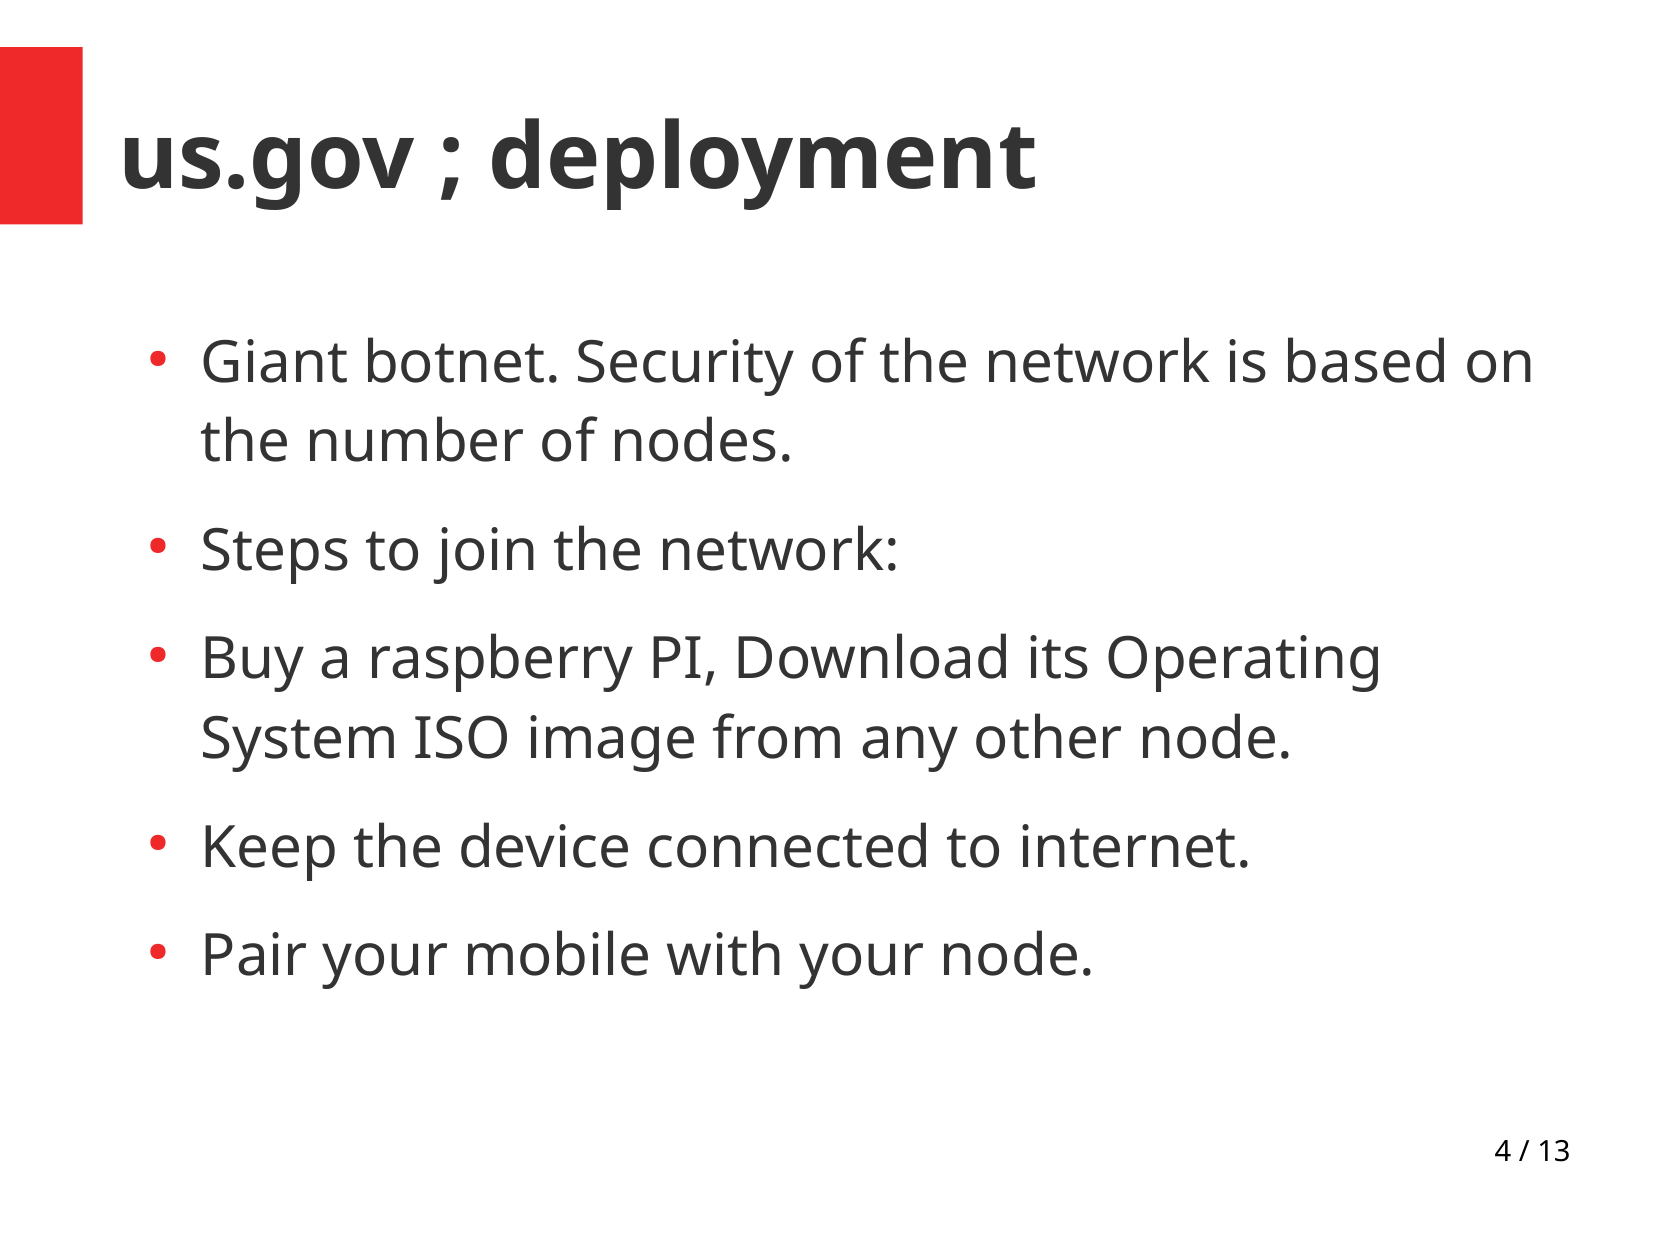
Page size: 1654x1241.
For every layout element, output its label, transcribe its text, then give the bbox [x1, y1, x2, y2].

list Giant botnet. Security of the network is based on the number of nodes. Steps to join the network: Buy a raspberry PI, Download its Operating System ISO image from any other node. Keep the device connected to internet. Pair your mobile with your node. [129, 320, 1548, 1040]
title us.gov ; deployment [118, 49, 1571, 257]
